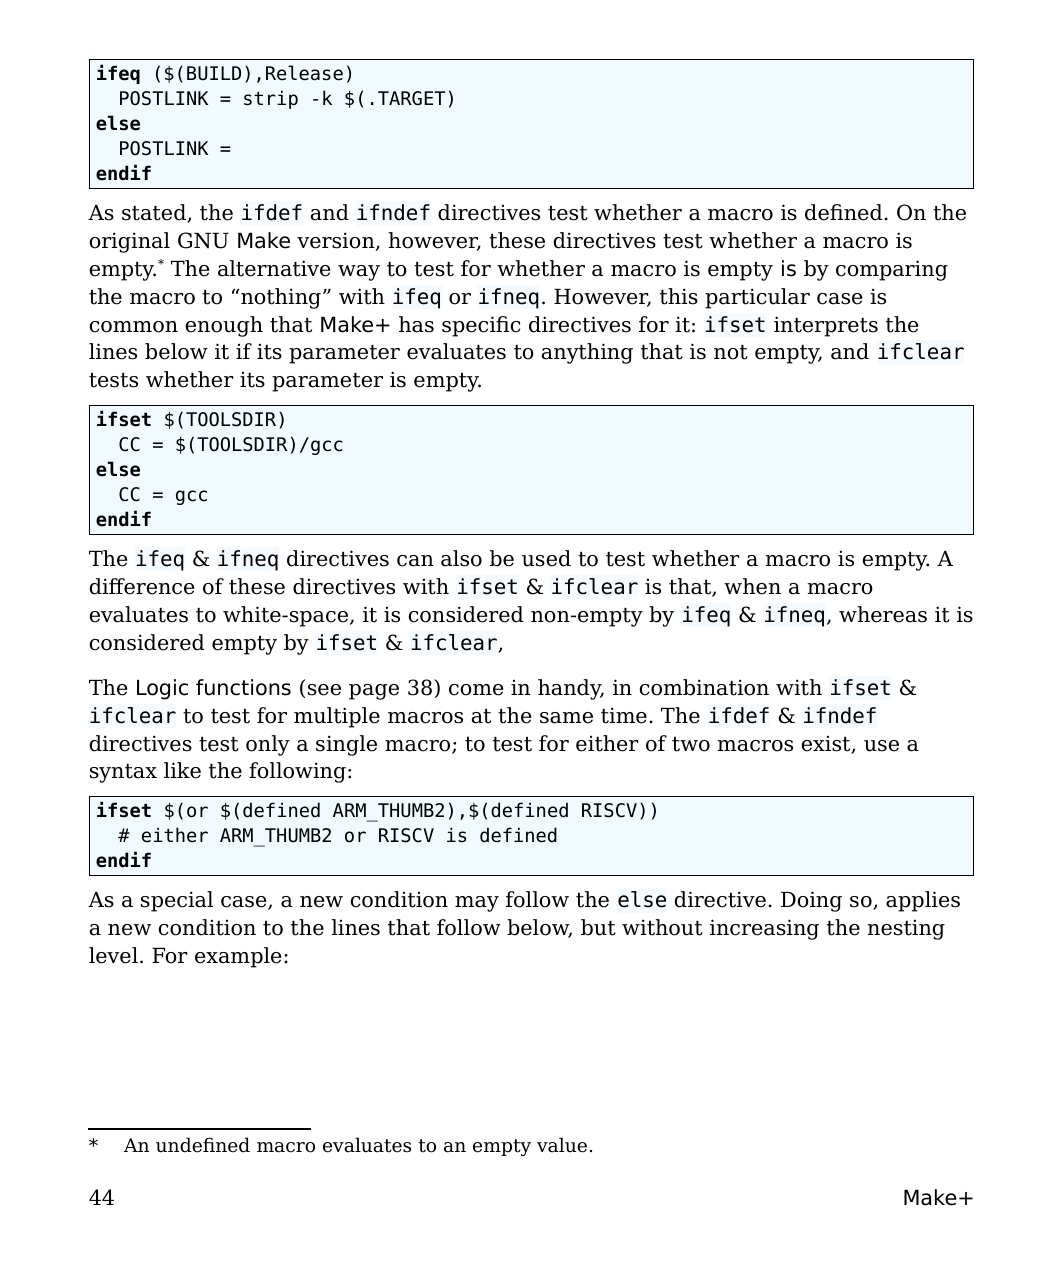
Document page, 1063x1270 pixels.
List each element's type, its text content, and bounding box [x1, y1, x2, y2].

text The ifeq & ifneq directives can also be used to test whether a macro is empty. A difference of these directives with ifset & ifclear is that, when a macro evaluates to white-space, it is considered non-empty by ifeq & ifneq, whereas it is considered empty by ifset & ifclear, [88, 547, 974, 655]
text POSTLINK = [90, 134, 973, 159]
text ifset $(or $(defined ARM_THUMB2),$(defined RISCV)) [90, 797, 973, 821]
text endif [90, 846, 973, 875]
text ifeq ($(BUILD),Release) [90, 60, 973, 84]
text endif [90, 159, 973, 188]
text An undefined macro evaluates to an empty value. [88, 1135, 974, 1157]
text else [90, 109, 973, 134]
text CC = $(TOOLSDIR)/gcc [90, 430, 973, 455]
text endif [90, 505, 973, 534]
text The Logic functions (see page 38) come in handy, in combination with ifset & ifclear to test for multiple macros at the same time. The ifdef & ifndef directives test only a single macro; to test for either of two macros exist, use a syntax like the following: [88, 676, 974, 784]
text As a special case, a new condition may follow the else directive. Doing so, applies a new condition to the lines that follow below, but without increasing the nesting level. For example: [88, 888, 974, 968]
text CC = gcc [90, 480, 973, 505]
text ifset $(TOOLSDIR) [90, 406, 973, 430]
text # either ARM_THUMB2 or RISCV is defined [90, 821, 973, 846]
text else [90, 455, 973, 480]
text POSTLINK = strip -k $(.TARGET) [90, 84, 973, 109]
text As stated, the ifdef and ifndef directives test whether a macro is defined. On the original GNU Make version, however, these directives test whether a macro is empty. The alternative way to test for whether a macro is empty is by comparing the macro to “nothing” with ifeq or ifneq. However, this particular case is common enough that Make+ has specific directives for it: ifset interprets the lines below it if its parameter evaluates to anything that is not empty, and ifclear tests whether its parameter is empty. [88, 201, 974, 392]
